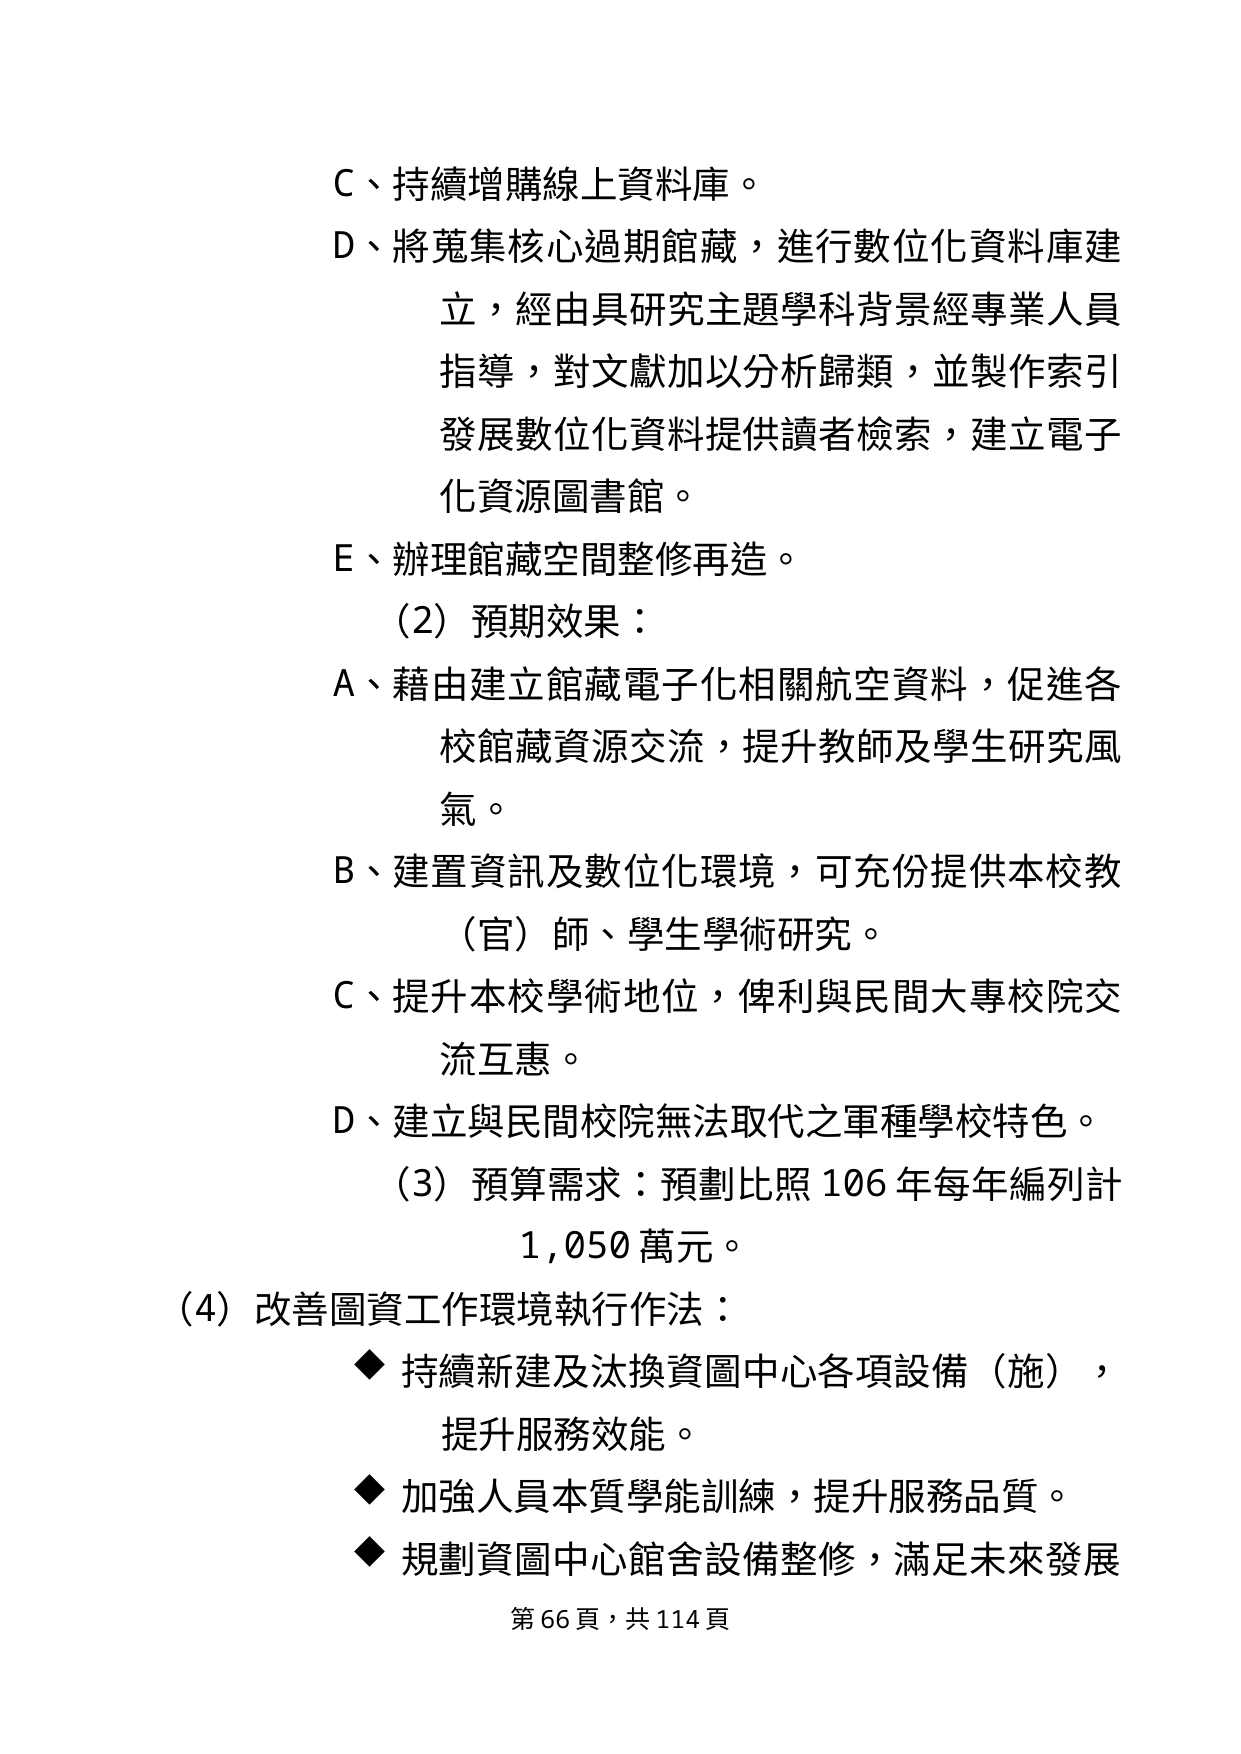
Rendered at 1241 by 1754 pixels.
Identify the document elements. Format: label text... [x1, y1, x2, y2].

list 提升本校學術地位，俾利與民間大專校院交流互惠。 [332, 953, 1122, 1078]
list 持續新建及汰換資圖中心各項設備（施），提升服務效能。 [351, 1328, 1122, 1453]
list 建立與民間校院無法取代之軍種學校特色。 [332, 1078, 1122, 1140]
list 將蒐集核心過期館藏，進行數位化資料庫建立，經由具研究主題學科背景經專業人員指導，對文獻加以分析歸類，並製作索引發展數位化資料提供讀者檢索，建立電子化資源圖書館。 [332, 203, 1122, 515]
list 藉由建立館藏電子化相關航空資料，促進各校館藏資源交流，提升教師及學生研究風氣。 [332, 640, 1122, 828]
list 辦理館藏空間整修再造。 [332, 515, 1122, 578]
list 建置資訊及數位化環境，可充份提供本校教（官）師、學生學術研究。 [332, 828, 1122, 953]
list 預期效果： [373, 578, 1122, 640]
list 持續增購線上資料庫。 [332, 140, 1122, 203]
list 規劃資圖中心館舍設備整修，滿足未來發展需要。 [351, 1515, 1122, 1578]
list 改善圖資工作環境執行作法： [157, 1265, 1122, 1328]
list 預算需求：預劃比照106年每年編列計1,050萬元。 [373, 1140, 1122, 1265]
list 加強人員本質學能訓練，提升服務品質。 [351, 1453, 1122, 1515]
